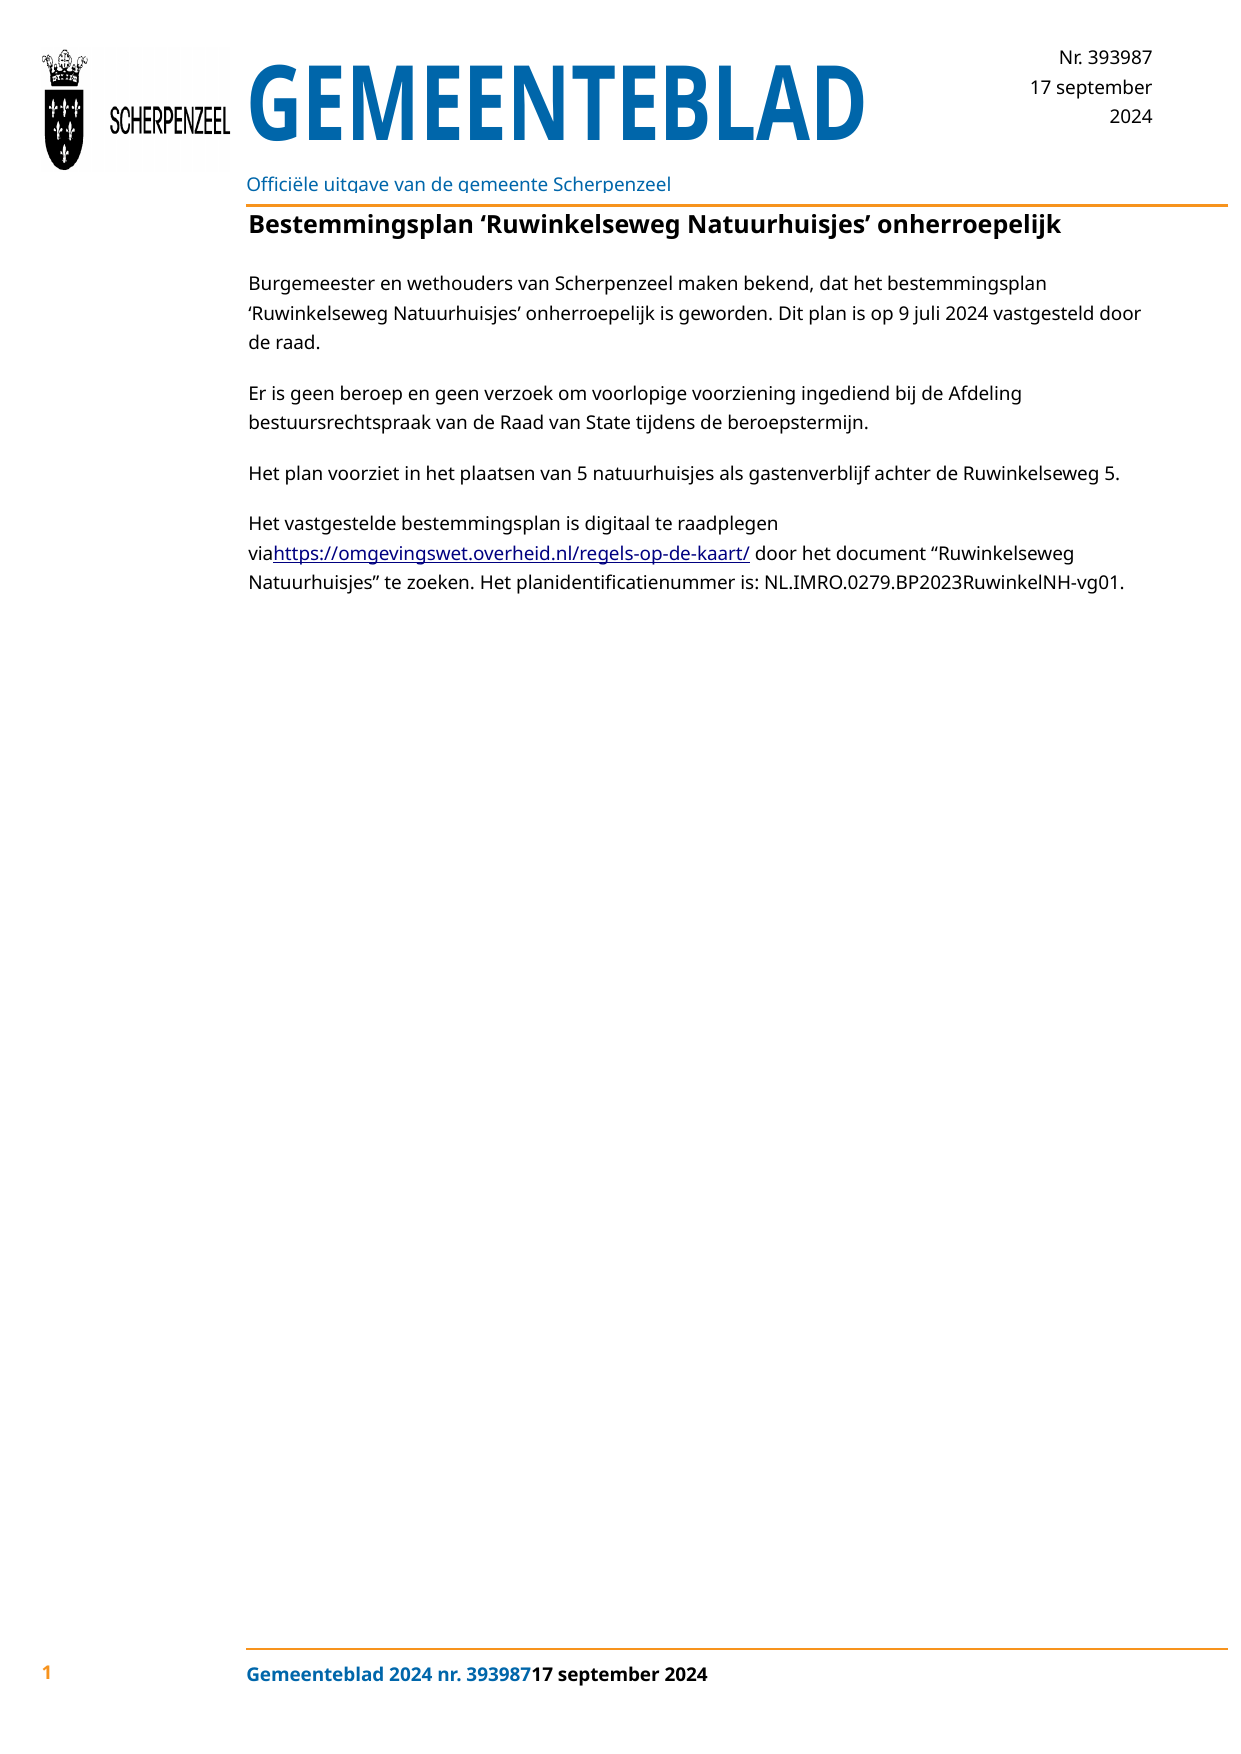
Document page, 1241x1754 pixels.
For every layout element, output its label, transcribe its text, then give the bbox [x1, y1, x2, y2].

text Het plan voorziet in het plaatsen van 5 natuurhuisjes als gastenverblijf achter de Ruwinkelseweg 5. [248, 460, 1152, 486]
picture [41, 47, 231, 172]
text Burgemeester en wethouders van Scherpenzeel maken bekend, dat het bestemmingsplan ‘Ruwinkelseweg Natuurhuisjes’ onherroepelijk is geworden. Dit plan is op 9 juli 2024 vastgesteld door de raad. [248, 270, 1152, 355]
text Het vastgestelde bestemmingsplan is digitaal te raadplegen viahttps://omgevingswet.overheid.nl/regels-op-de-kaart/ door het document “Ruwinkelseweg Natuurhuisjes” te zoeken. Het planidentificatienummer is: NL.IMRO.0279.BP2023RuwinkelNH-vg01. [248, 510, 1152, 595]
text Er is geen beroep en geen verzoek om voorlopige voorziening ingediend bij de Afdeling bestuursrechtspraak van de Raad van State tijdens de beroepstermijn. [248, 380, 1152, 435]
text Bestemmingsplan ‘Ruwinkelseweg Natuurhuisjes’ onherroepelijk [248, 207, 1152, 241]
